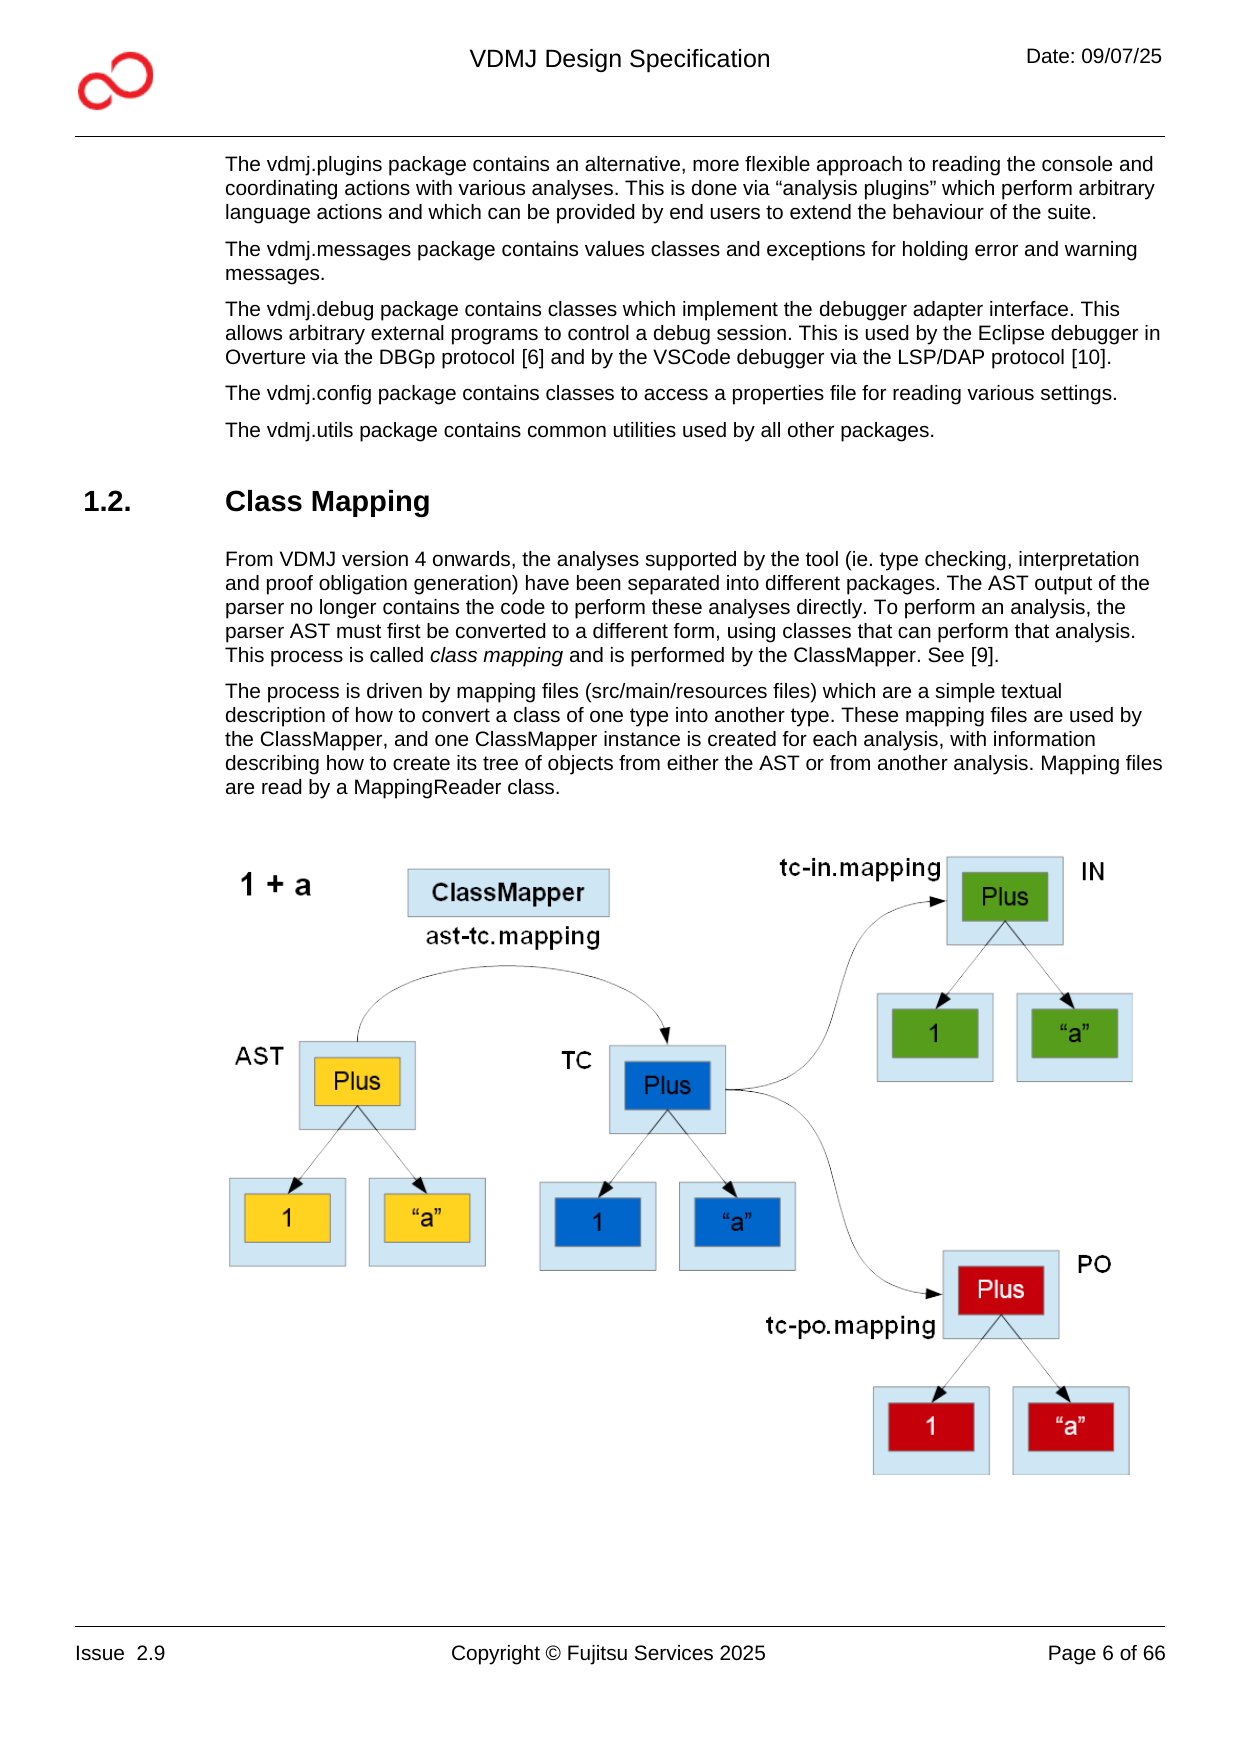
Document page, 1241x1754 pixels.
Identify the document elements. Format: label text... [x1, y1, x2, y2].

text The vdmj.messages package contains values classes and exceptions for holding error and warning messages. [225, 237, 1165, 285]
subtitle Class Mapping [75, 484, 1165, 517]
text The vdmj.config package contains classes to access a properties file for reading various settings. [225, 382, 1165, 406]
picture [78, 44, 153, 120]
text From VDMJ version 4 onwards, the analyses supported by the tool (ie. type checking, interpretation and proof obligation generation) have been separated into different packages. The AST output of the parser no longer contains the code to perform these analyses directly. To perform an analysis, the parser AST must first be converted to a different form, using classes that can perform that analysis. This process is called class mapping and is performed by the ClassMapper. See [9]. [225, 547, 1165, 667]
text The vdmj.debug package contains classes which implement the debugger adapter interface. This allows arbitrary external programs to control a debug session. This is used by the Eclipse debugger in Overture via the DBGp protocol [6] and by the VSCode debugger via the LSP/DAP protocol [10]. [225, 297, 1165, 369]
text The vdmj.plugins package contains an alternative, more flexible approach to reading the console and coordinating actions with various analyses. This is done via “analysis plugins” which perform arbitrary language actions and which can be provided by end users to extend the behaviour of the suite. [225, 152, 1165, 224]
text The vdmj.utils package contains common utilities used by all other packages. [225, 418, 1165, 442]
text The process is driven by mapping files (src/main/resources files) which are a simple textual description of how to convert a class of one type into another type. These mapping files are used by the ClassMapper, and one ClassMapper instance is created for each analysis, with information describing how to create its tree of objects from either the AST or from another analysis. Mapping files are read by a MappingReader class. [225, 679, 1165, 799]
picture [225, 848, 1133, 1475]
